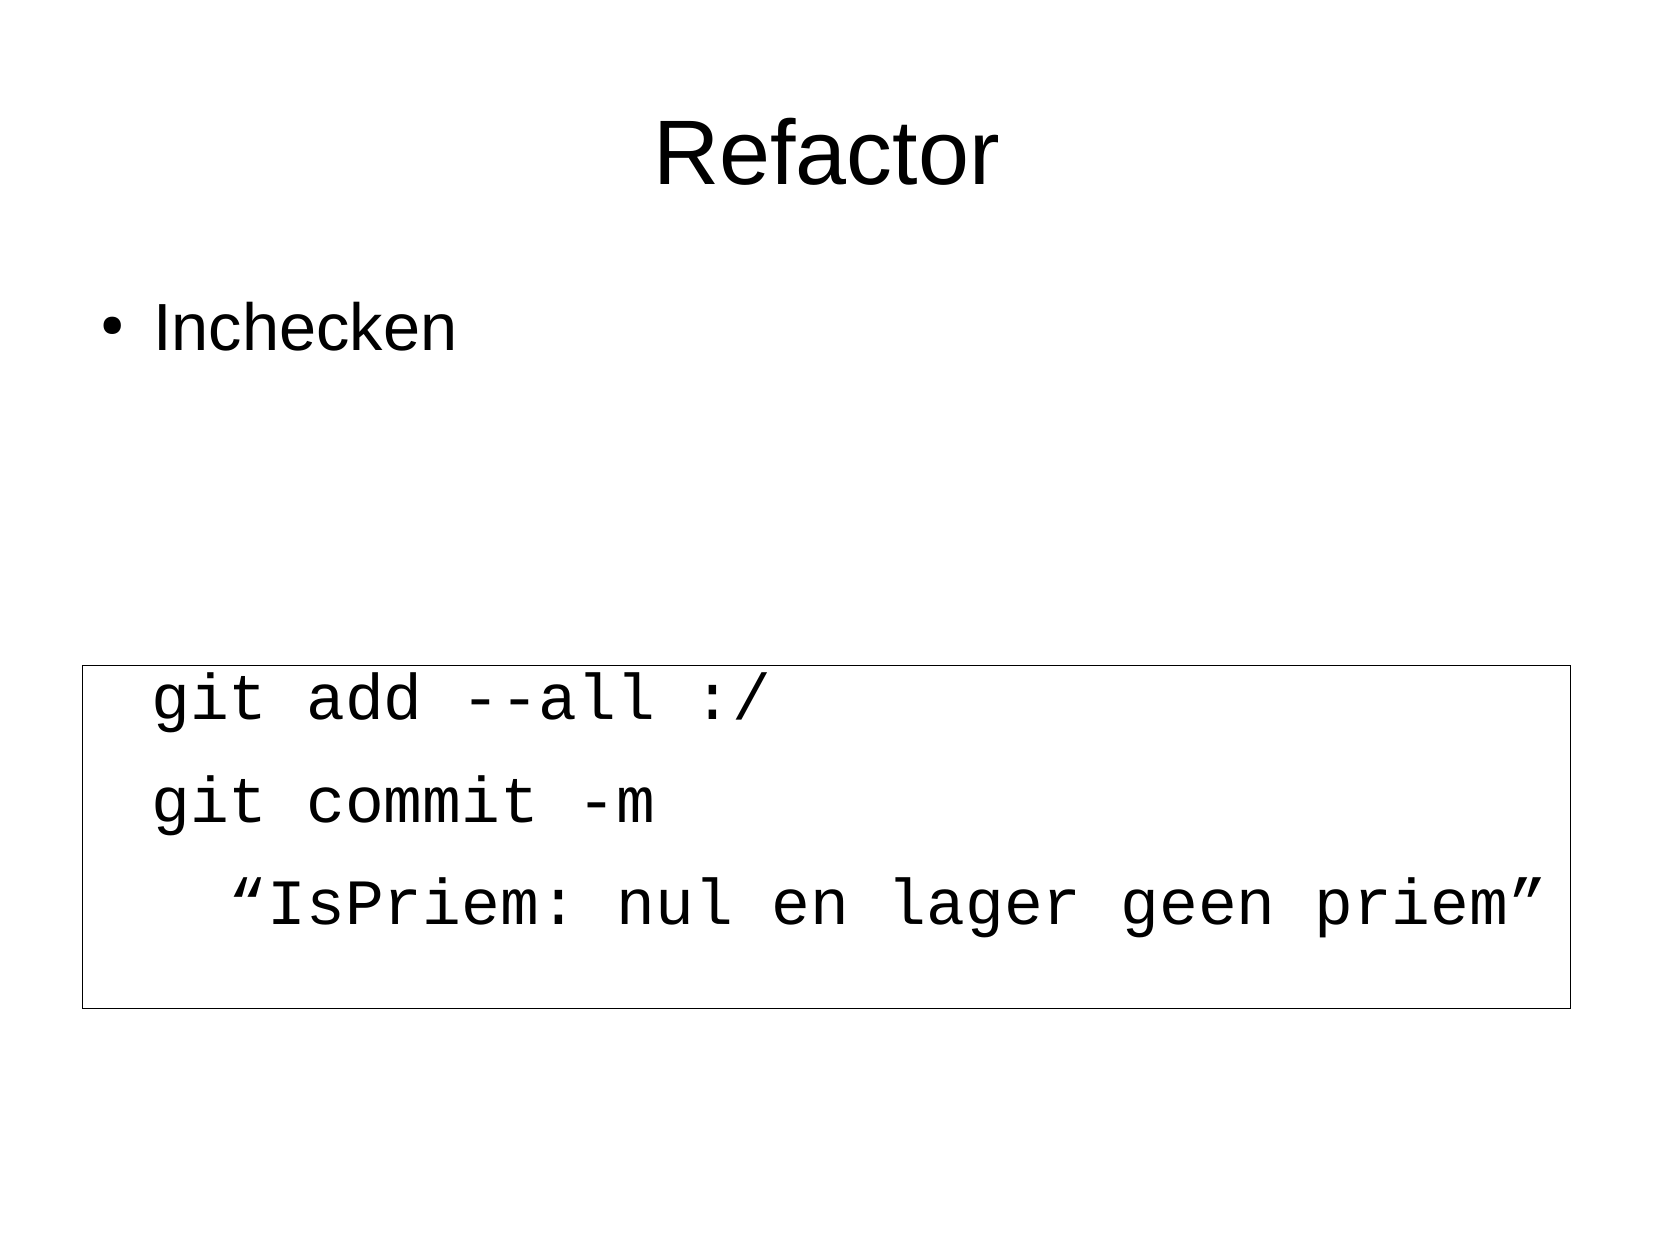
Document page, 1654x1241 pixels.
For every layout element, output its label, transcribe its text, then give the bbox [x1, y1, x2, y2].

list Inchecken [82, 290, 1571, 634]
title Refactor [82, 49, 1571, 257]
list git add --all :/ git commit -m “IsPriem: nul en lager geen priem” [82, 665, 1571, 1009]
